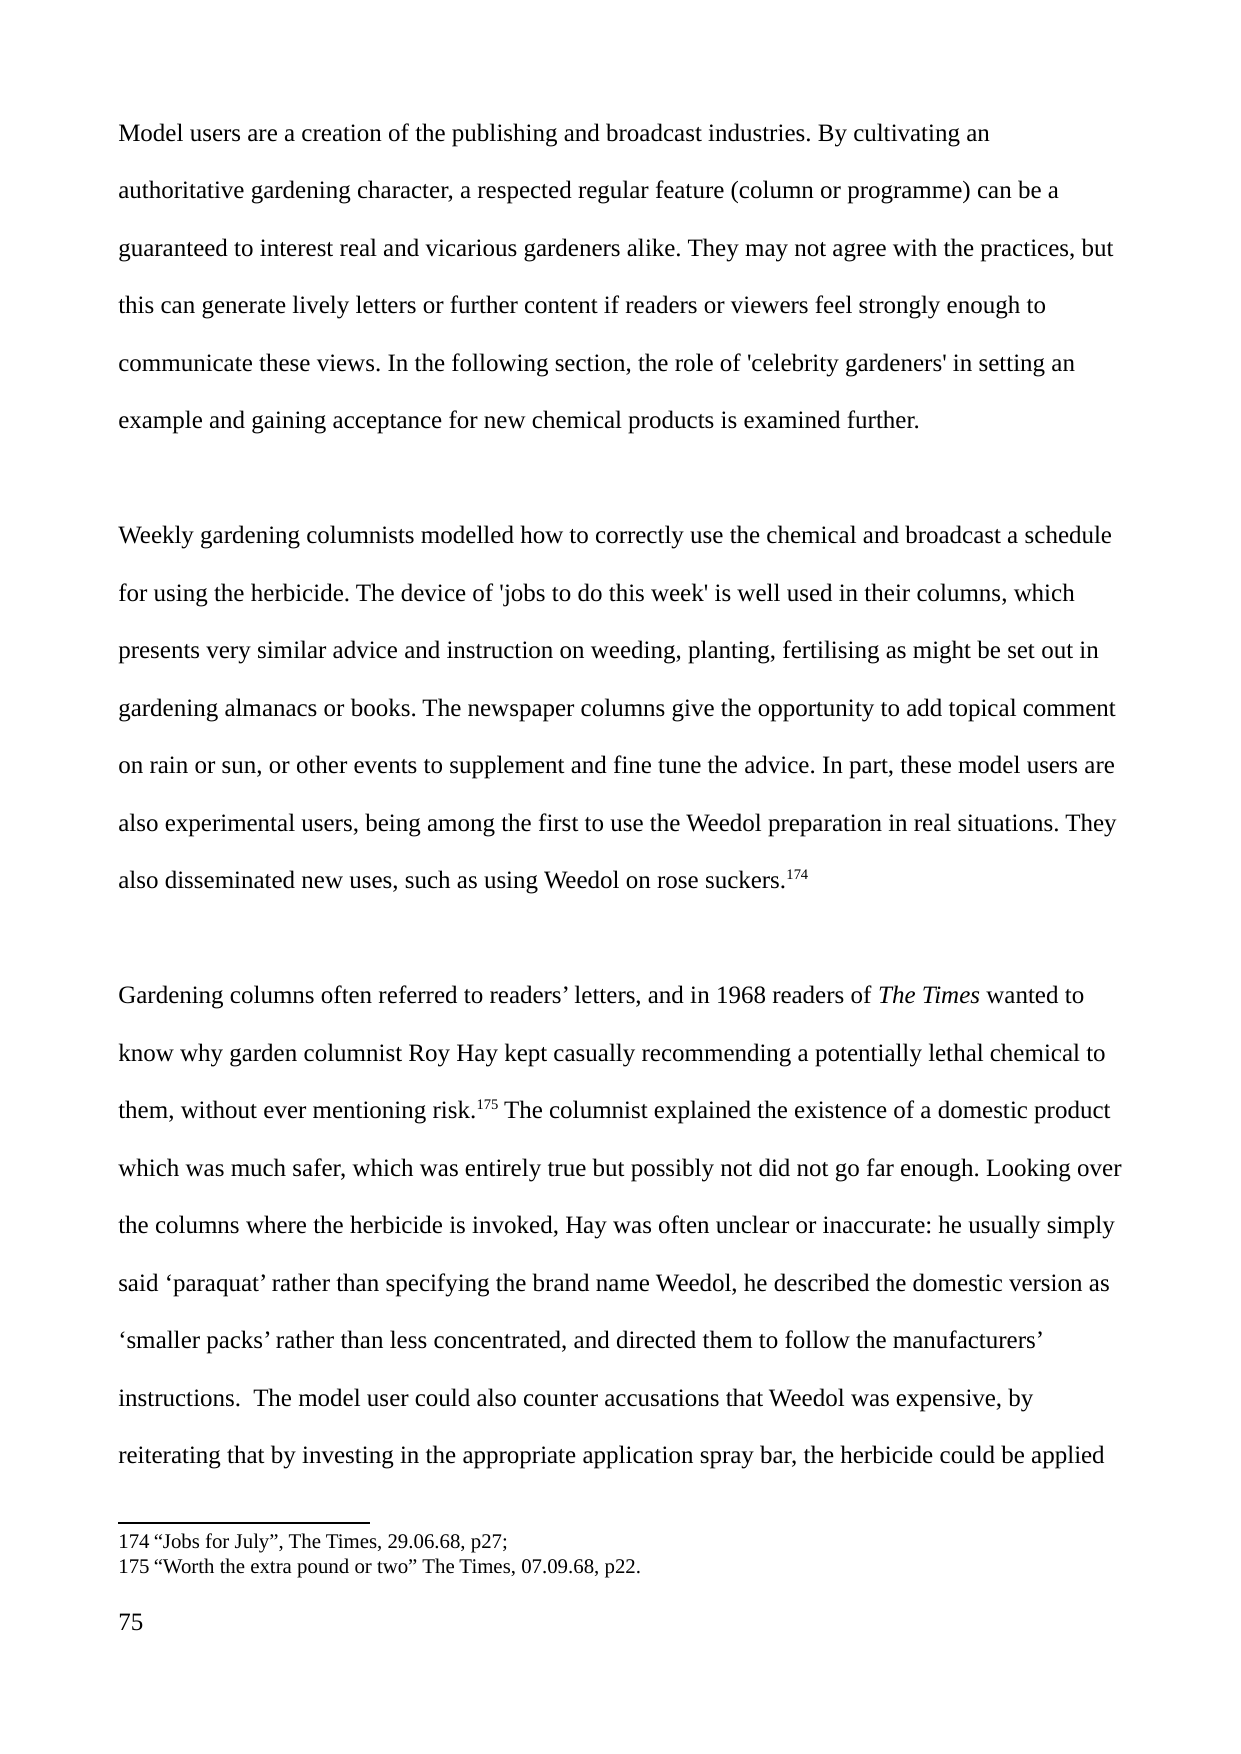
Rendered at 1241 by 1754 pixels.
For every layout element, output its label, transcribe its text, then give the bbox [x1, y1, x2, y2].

text “Jobs for July”, The Times, 29.06.68, p27; [118, 1529, 1122, 1553]
text Weekly gardening columnists modelled how to correctly use the chemical and broadcast a schedule for using the herbicide. The device of 'jobs to do this week' is well used in their columns, which presents very similar advice and instruction on weeding, planting, fertilising as might be set out in gardening almanacs or books. The newspaper columns give the opportunity to add topical comment on rain or sun, or other events to supplement and fine tune the advice. In part, these model users are also experimental users, being among the first to use the Weedol preparation in real situations. They also disseminated new uses, such as using Weedol on rose suckers. [118, 521, 1122, 894]
text Model users are a creation of the publishing and broadcast industries. By cultivating an authoritative gardening character, a respected regular feature (column or programme) can be a guaranteed to interest real and vicarious gardeners alike. They may not agree with the practices, but this can generate lively letters or further content if readers or viewers feel strongly enough to communicate these views. In the following section, the role of 'celebrity gardeners' in setting an example and gaining acceptance for new chemical products is examined further. [118, 118, 1122, 434]
text Gardening columns often referred to readers’ letters, and in 1968 readers of The Times wanted to know why garden columnist Roy Hay kept casually recommending a potentially lethal chemical to them, without ever mentioning risk. The columnist explained the existence of a domestic product which was much safer, which was entirely true but possibly not did not go far enough. Looking over the columns where the herbicide is invoked, Hay was often unclear or inaccurate: he usually simply said ‘paraquat’ rather than specifying the brand name Weedol, he described the domestic version as ‘smaller packs’ rather than less concentrated, and directed them to follow the manufacturers’ instructions. The model user could also counter accusations that Weedol was expensive, by reiterating that by investing in the appropriate application spray bar, the herbicide could be applied [118, 981, 1122, 1469]
text “Worth the extra pound or two” The Times, 07.09.68, p22. [118, 1553, 1122, 1578]
